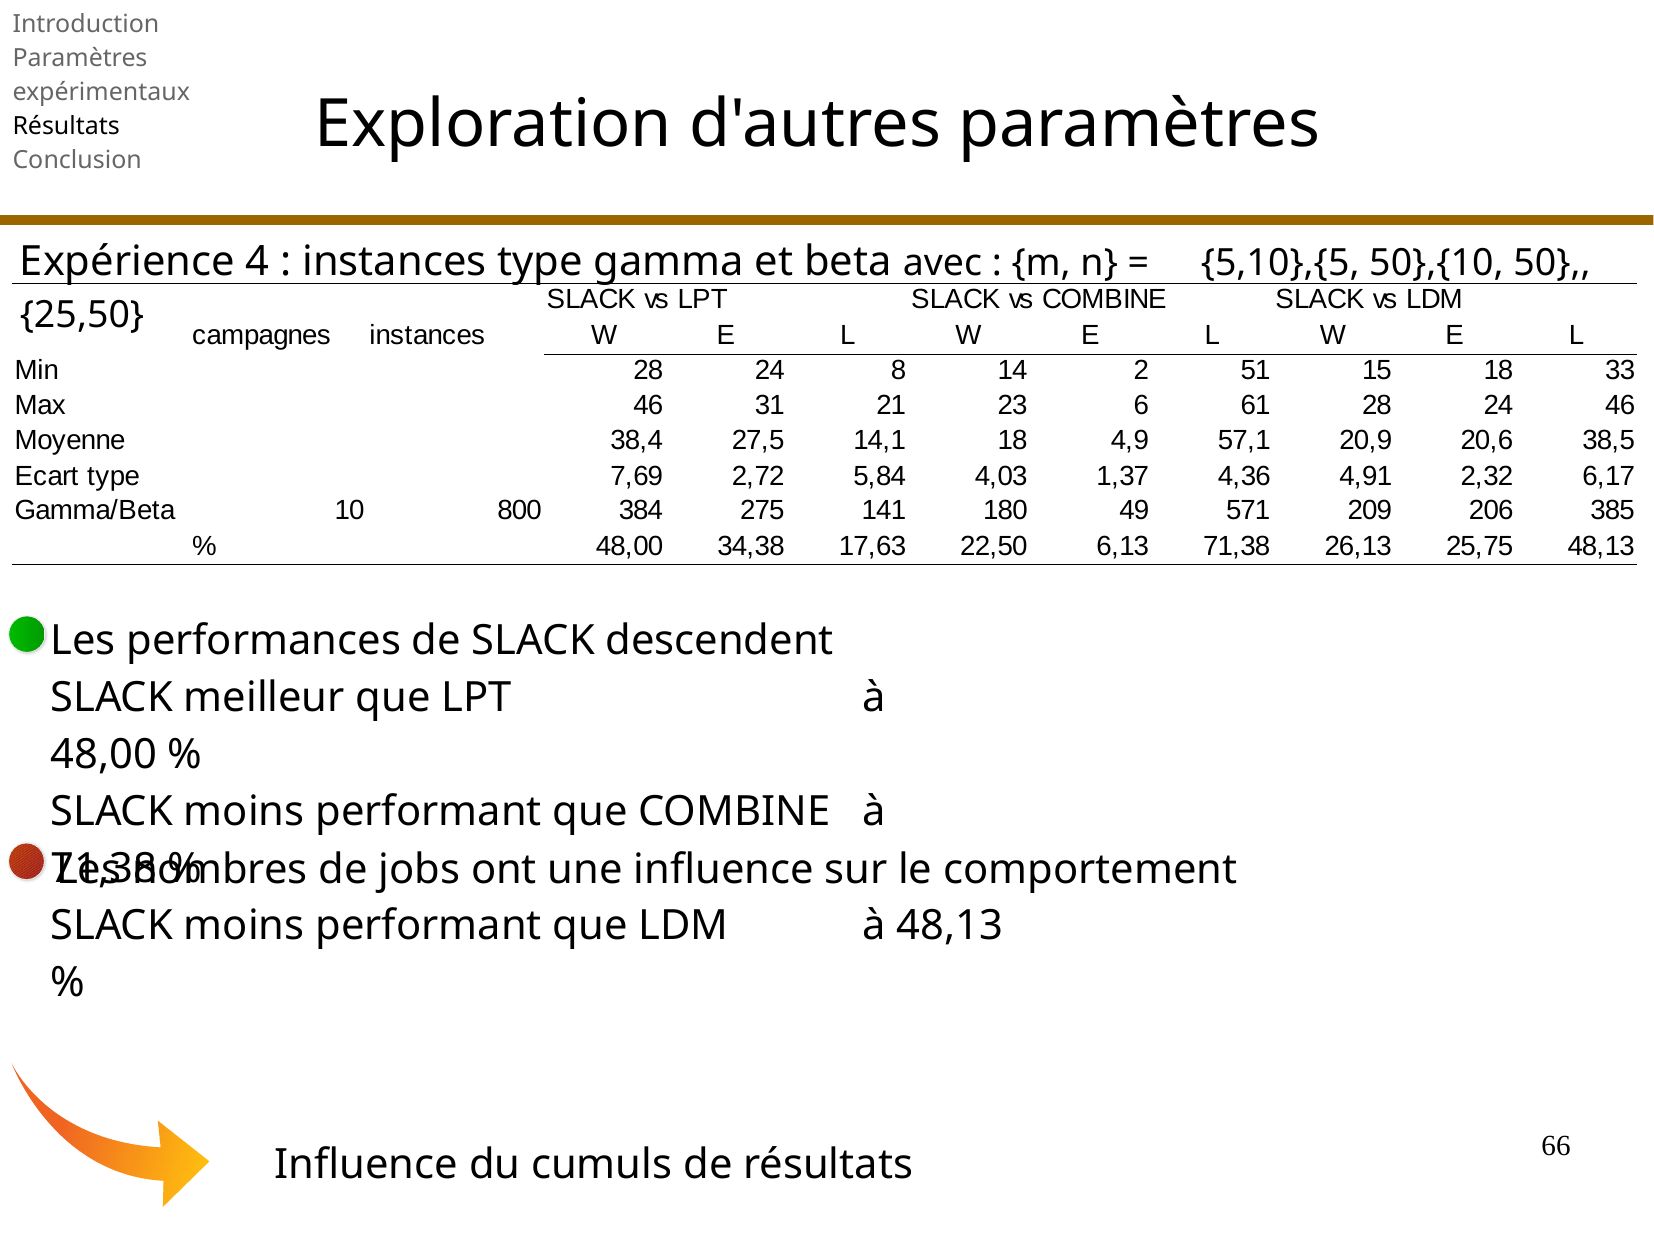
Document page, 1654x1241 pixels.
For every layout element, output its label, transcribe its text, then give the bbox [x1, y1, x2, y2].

text_box Expérience 4 : instances type gamma et beta avec : {m, n} = {5,10},{5, 50},{10, 50},,{25,50} [4, 223, 1642, 286]
picture [6, 841, 49, 884]
title Exploration d'autres paramètres [82, 51, 1571, 191]
picture [6, 999, 220, 1241]
picture [6, 614, 50, 656]
text_box Influence du cumuls de résultats [224, 1126, 1548, 1190]
text_box Introduction Paramètres expérimentaux Résultats Conclusion [0, 0, 347, 128]
text_box Les performances de SLACK descendent SLACK meilleur que LPT à 48,00 % SLACK moins performant que COMBINE à 71,38 % SLACK moins performant que LDM à 48,13 % [35, 602, 1058, 809]
text_box Les nombres de jobs ont une influence sur le comportement [41, 831, 1583, 894]
picture [11, 282, 1640, 567]
